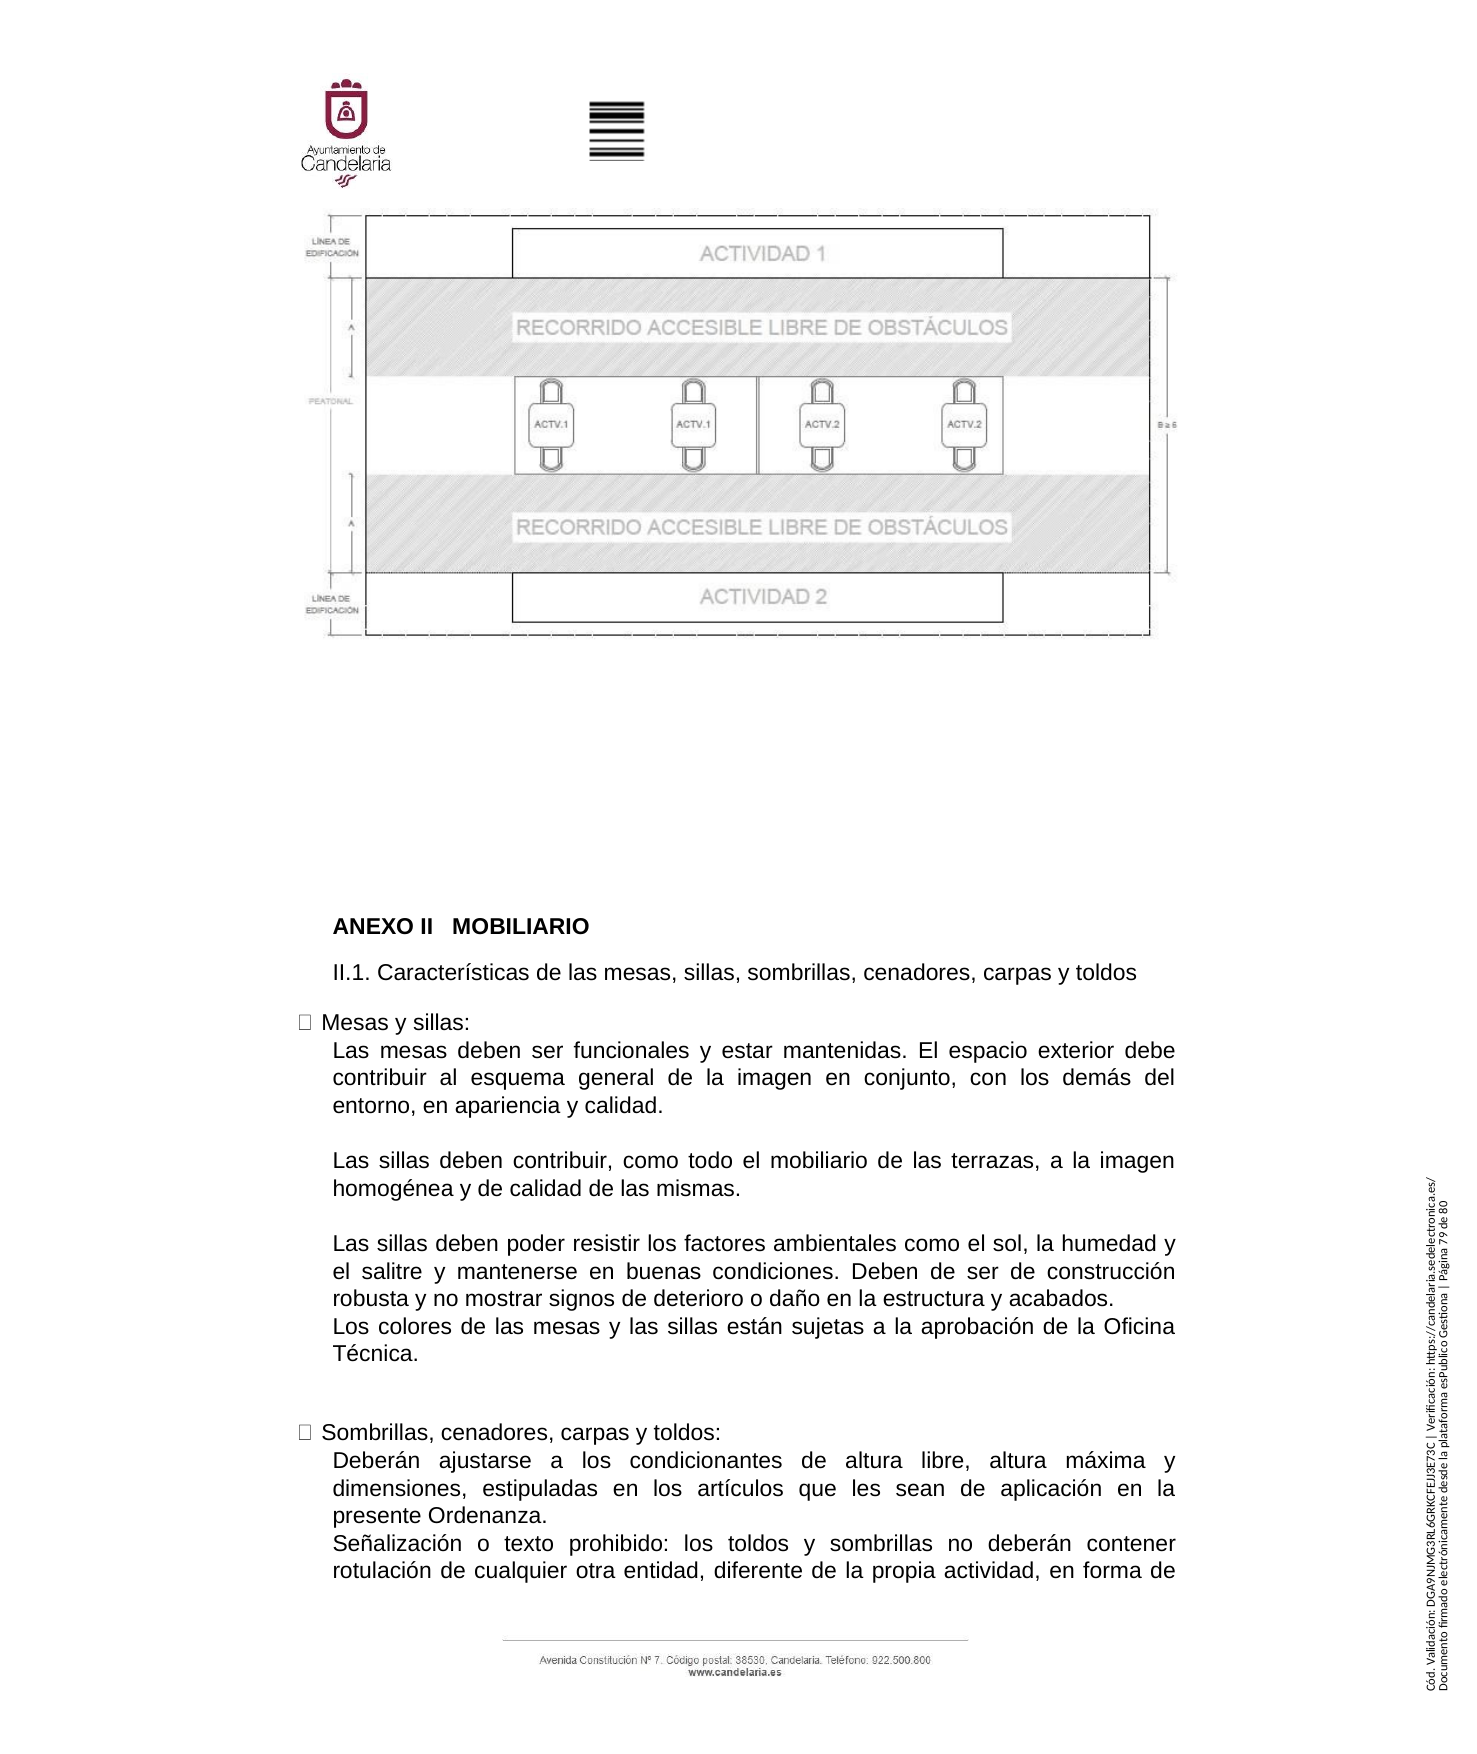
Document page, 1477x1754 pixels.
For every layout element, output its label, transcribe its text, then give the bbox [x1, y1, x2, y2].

text Señalización o texto prohibido: los toldos y sombrillas no deberán contener rotulación de cualquier otra entidad, diferente de la propia actividad, en forma de [332, 1529, 1176, 1583]
text Las mesas deben ser funcionales y estar mantenidas. El espacio exterior debe contribuir al esquema general de la imagen en conjunto, con los demás del entorno, en apariencia y calidad. [332, 1037, 1176, 1118]
text Mesas y sillas: [315, 1008, 1176, 1035]
text Los colores de las mesas y las sillas están sujetas a la aprobación de la Oficina Técnica. [332, 1313, 1176, 1367]
text Sombrillas, cenadores, carpas y toldos: [315, 1419, 1176, 1445]
text Las sillas deben poder resistir los factores ambientales como el sol, la humedad y el salitre y mantenerse en buenas condiciones. Deben de ser de construcción robusta y no mostrar signos de deterioro o daño en la estructura y acabados. [332, 1230, 1176, 1311]
text II.1. Características de las mesas, sillas, sombrillas, cenadores, carpas y toldos [332, 958, 1176, 985]
text Las sillas deben contribuir, como todo el mobiliario de las terrazas, a la imagen homogénea y de calidad de las mismas. [332, 1147, 1176, 1201]
subtitle ANEXO II MOBILIARIO [332, 913, 1183, 939]
text Deberán ajustarse a los condicionantes de altura libre, altura máxima y dimensiones, estipuladas en los artículos que les sean de aplicación en la presente Ordenanza. [332, 1447, 1176, 1528]
